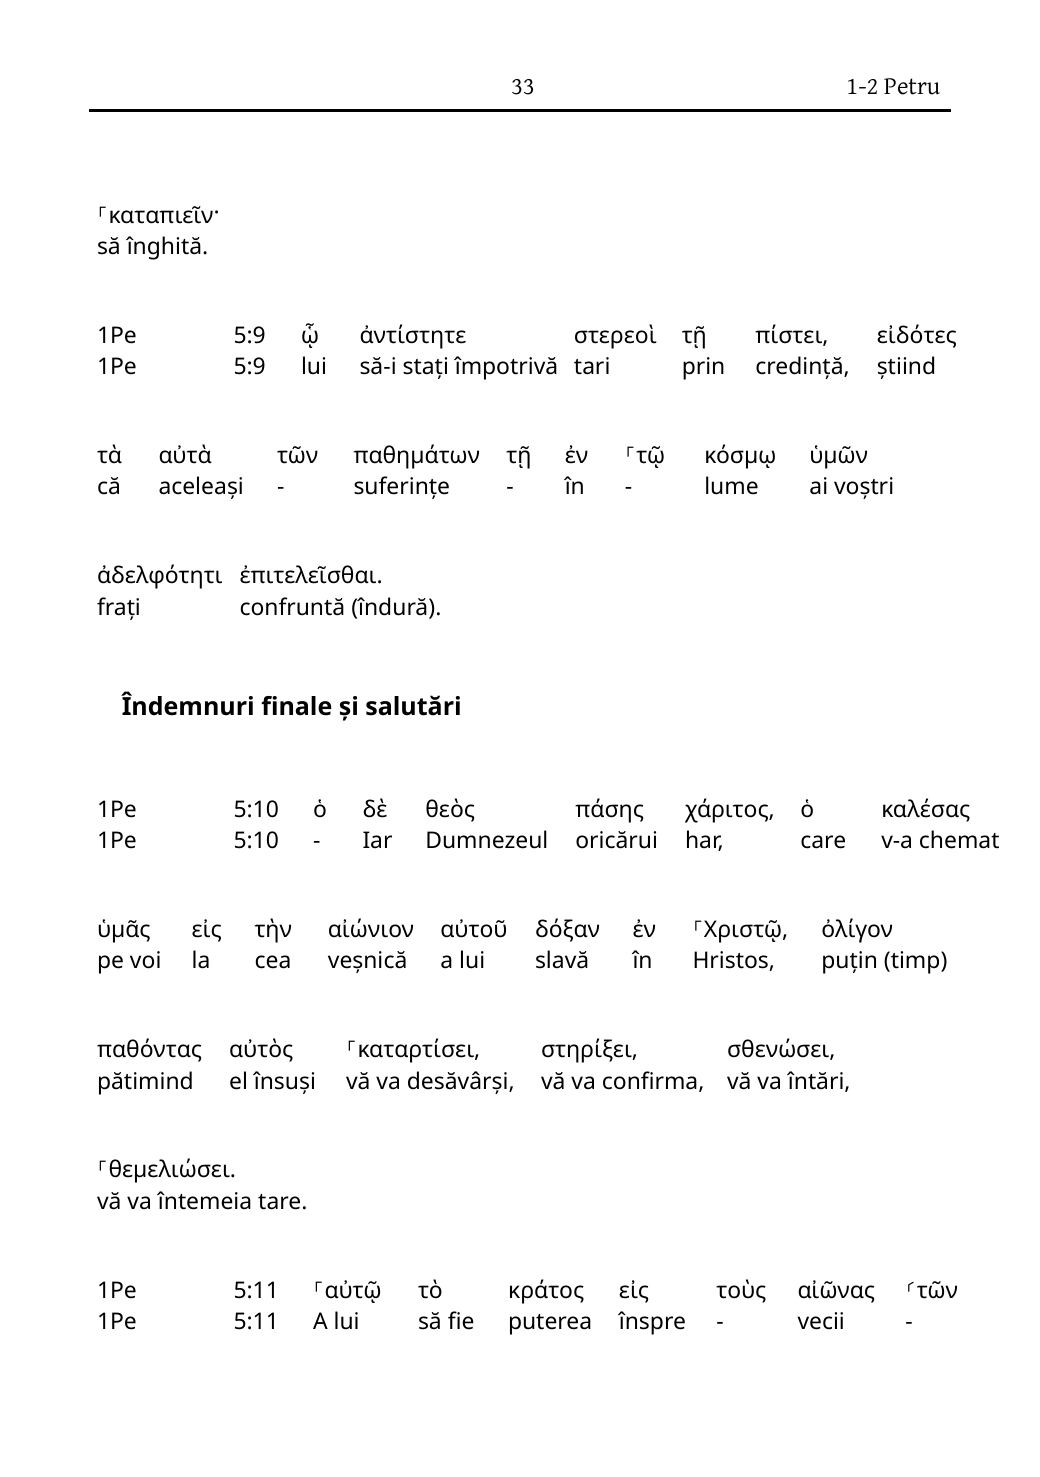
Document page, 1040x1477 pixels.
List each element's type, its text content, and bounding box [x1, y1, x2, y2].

table_cell αὐτὰ [154, 439, 273, 470]
table_header [502, 408, 560, 439]
table_header [93, 528, 235, 559]
table_header [93, 882, 187, 913]
table_header [349, 408, 502, 439]
table_cell înspre [615, 1305, 712, 1336]
table_header [504, 1242, 614, 1273]
table_header [154, 408, 273, 439]
table_cell în [628, 945, 688, 976]
table_cell - [712, 1305, 793, 1336]
table_cell vă va confirma, [537, 1065, 723, 1096]
subtitle Îndemnuri finale și salutări [92, 689, 948, 723]
table_cell ⸀τῷ [620, 439, 700, 470]
table_header [93, 1002, 225, 1033]
table_cell 1Pe [93, 350, 229, 381]
table_cell στηρίξει, [537, 1033, 723, 1064]
table_cell veșnică [324, 945, 436, 976]
table_cell la [187, 945, 250, 976]
table_header [414, 1242, 504, 1273]
table_cell 1Pe [93, 1305, 229, 1336]
table_cell că [93, 470, 154, 502]
table_cell Iar [358, 824, 421, 856]
table_cell ᾧ [297, 319, 355, 350]
table_cell 5:9 [229, 350, 297, 381]
table_cell lui [297, 350, 355, 381]
table_cell τῇ [678, 319, 751, 350]
table_cell αἰώνιον [324, 913, 436, 944]
table_cell vă va întări, [723, 1065, 869, 1096]
table_header [273, 408, 349, 439]
table_cell 5:11 [229, 1305, 309, 1336]
table_header [250, 882, 323, 913]
table_cell să fie [414, 1305, 504, 1336]
table_header [681, 762, 796, 793]
table_header [805, 408, 917, 439]
table_cell παθόντας [93, 1033, 225, 1064]
table_cell εἰς [187, 913, 250, 944]
table_header [796, 762, 877, 793]
table_cell ⸀Χριστῷ, [688, 913, 817, 944]
table_cell - [502, 470, 560, 502]
table_header [901, 1242, 992, 1273]
table_header [793, 1242, 901, 1273]
table_cell ἀδελφότητι [93, 559, 235, 590]
table_cell ὑμᾶς [93, 913, 187, 944]
table_cell v-a chemat [877, 824, 1024, 856]
table_cell Dumnezeul [421, 824, 571, 856]
table_cell - [273, 470, 349, 502]
table_cell τῶν [273, 439, 349, 470]
table_header [358, 762, 421, 793]
table_cell - [309, 824, 358, 856]
table_cell puțin (timp) [817, 945, 964, 976]
table_cell să înghită. [93, 230, 235, 261]
table_cell σθενώσει, [723, 1033, 869, 1064]
table_cell 5:9 [229, 319, 297, 350]
table_cell pătimind [93, 1065, 225, 1096]
table_header [324, 882, 436, 913]
table_header [297, 288, 355, 319]
table_header [342, 1002, 537, 1033]
table_header [187, 882, 250, 913]
table_cell 1Pe [93, 793, 229, 824]
table_cell ἐν [560, 439, 620, 470]
table_cell oricărui [571, 824, 681, 856]
table_header [571, 762, 681, 793]
table_header [235, 528, 451, 559]
table_header [436, 882, 531, 913]
table_header [712, 1242, 793, 1273]
table_header [93, 288, 229, 319]
table_cell Hristos, [688, 945, 817, 976]
table_header [93, 168, 235, 199]
table_cell τοὺς [712, 1274, 793, 1305]
table_cell ὑμῶν [805, 439, 917, 470]
table_header [877, 762, 1024, 793]
table_header [751, 288, 872, 319]
table_cell τῇ [502, 439, 560, 470]
table_cell ὀλίγον [817, 913, 964, 944]
table_cell pe voi [93, 945, 187, 976]
table_cell ai voștri [805, 470, 917, 502]
table_cell 1Pe [93, 824, 229, 856]
table_cell har, [681, 824, 796, 856]
table_cell care [796, 824, 877, 856]
table_header [309, 762, 358, 793]
table_header [93, 408, 154, 439]
table_cell A lui [309, 1305, 414, 1336]
table_cell πάσης [571, 793, 681, 824]
table_cell αὐτοῦ [436, 913, 531, 944]
table_cell στερεοὶ [570, 319, 677, 350]
table_cell vă va întemeia tare. [93, 1185, 319, 1216]
table_cell εἰς [615, 1274, 712, 1305]
table_header [93, 762, 229, 793]
table_header [229, 288, 297, 319]
table_cell ⸂τῶν [901, 1274, 992, 1305]
table_cell - [901, 1305, 992, 1336]
table_cell 5:11 [229, 1274, 309, 1305]
table_cell ἀντίστητε [355, 319, 569, 350]
table_cell δὲ [358, 793, 421, 824]
table_cell slavă [531, 945, 628, 976]
table_cell ⸀αὐτῷ [309, 1274, 414, 1305]
table_header [309, 1242, 414, 1273]
table_cell 5:10 [229, 793, 309, 824]
table_header [620, 408, 700, 439]
table_cell vecii [793, 1305, 901, 1336]
table_cell κόσμῳ [700, 439, 805, 470]
table_header [421, 762, 571, 793]
table_header [355, 288, 569, 319]
table_cell prin [678, 350, 751, 381]
table_header [700, 408, 805, 439]
table_cell ὁ [796, 793, 877, 824]
table_cell el însuși [225, 1065, 342, 1096]
table_cell αἰῶνας [793, 1274, 901, 1305]
table_header [531, 882, 628, 913]
table_cell cea [250, 945, 323, 976]
table_cell a lui [436, 945, 531, 976]
table_header [817, 882, 964, 913]
table_header [537, 1002, 723, 1033]
table_cell tari [570, 350, 677, 381]
table_cell θεὸς [421, 793, 571, 824]
table_cell 1Pe [93, 1274, 229, 1305]
table_cell τὸ [414, 1274, 504, 1305]
table_cell ὁ [309, 793, 358, 824]
table_header [93, 1122, 319, 1153]
table_cell confruntă (îndură). [235, 590, 451, 622]
table_header [723, 1002, 869, 1033]
table_cell puterea [504, 1305, 614, 1336]
table_cell știind [873, 350, 977, 381]
table_cell παθημάτων [349, 439, 502, 470]
table_cell τὰ [93, 439, 154, 470]
table_header [628, 882, 688, 913]
table_header [225, 1002, 342, 1033]
table_cell τὴν [250, 913, 323, 944]
table_header [560, 408, 620, 439]
table_cell πίστει, [751, 319, 872, 350]
table_header [678, 288, 751, 319]
table_cell χάριτος, [681, 793, 796, 824]
table_header [873, 288, 977, 319]
table_header [93, 1242, 229, 1273]
table_cell aceleași [154, 470, 273, 502]
table_cell frați [93, 590, 235, 622]
table_cell κράτος [504, 1274, 614, 1305]
table_header [229, 762, 309, 793]
table_cell ⸀καταπιεῖν· [93, 199, 235, 230]
table_cell credință, [751, 350, 872, 381]
table_cell δόξαν [531, 913, 628, 944]
table_cell 1Pe [93, 319, 229, 350]
table_cell 5:10 [229, 824, 309, 856]
table_header [570, 288, 677, 319]
table_cell ἐν [628, 913, 688, 944]
table_cell ⸀θεμελιώσει. [93, 1154, 319, 1185]
table_header [615, 1242, 712, 1273]
table_cell vă va desăvârși, [342, 1065, 537, 1096]
table_cell în [560, 470, 620, 502]
table_cell lume [700, 470, 805, 502]
table_cell αὐτὸς [225, 1033, 342, 1064]
table_cell καλέσας [877, 793, 1024, 824]
table_cell εἰδότες [873, 319, 977, 350]
table_cell - [620, 470, 700, 502]
table_cell ⸀καταρτίσει, [342, 1033, 537, 1064]
table_cell suferințe [349, 470, 502, 502]
table_header [688, 882, 817, 913]
table_header [229, 1242, 309, 1273]
table_cell să-i stați împotrivă [355, 350, 569, 381]
table_cell ἐπιτελεῖσθαι. [235, 559, 451, 590]
